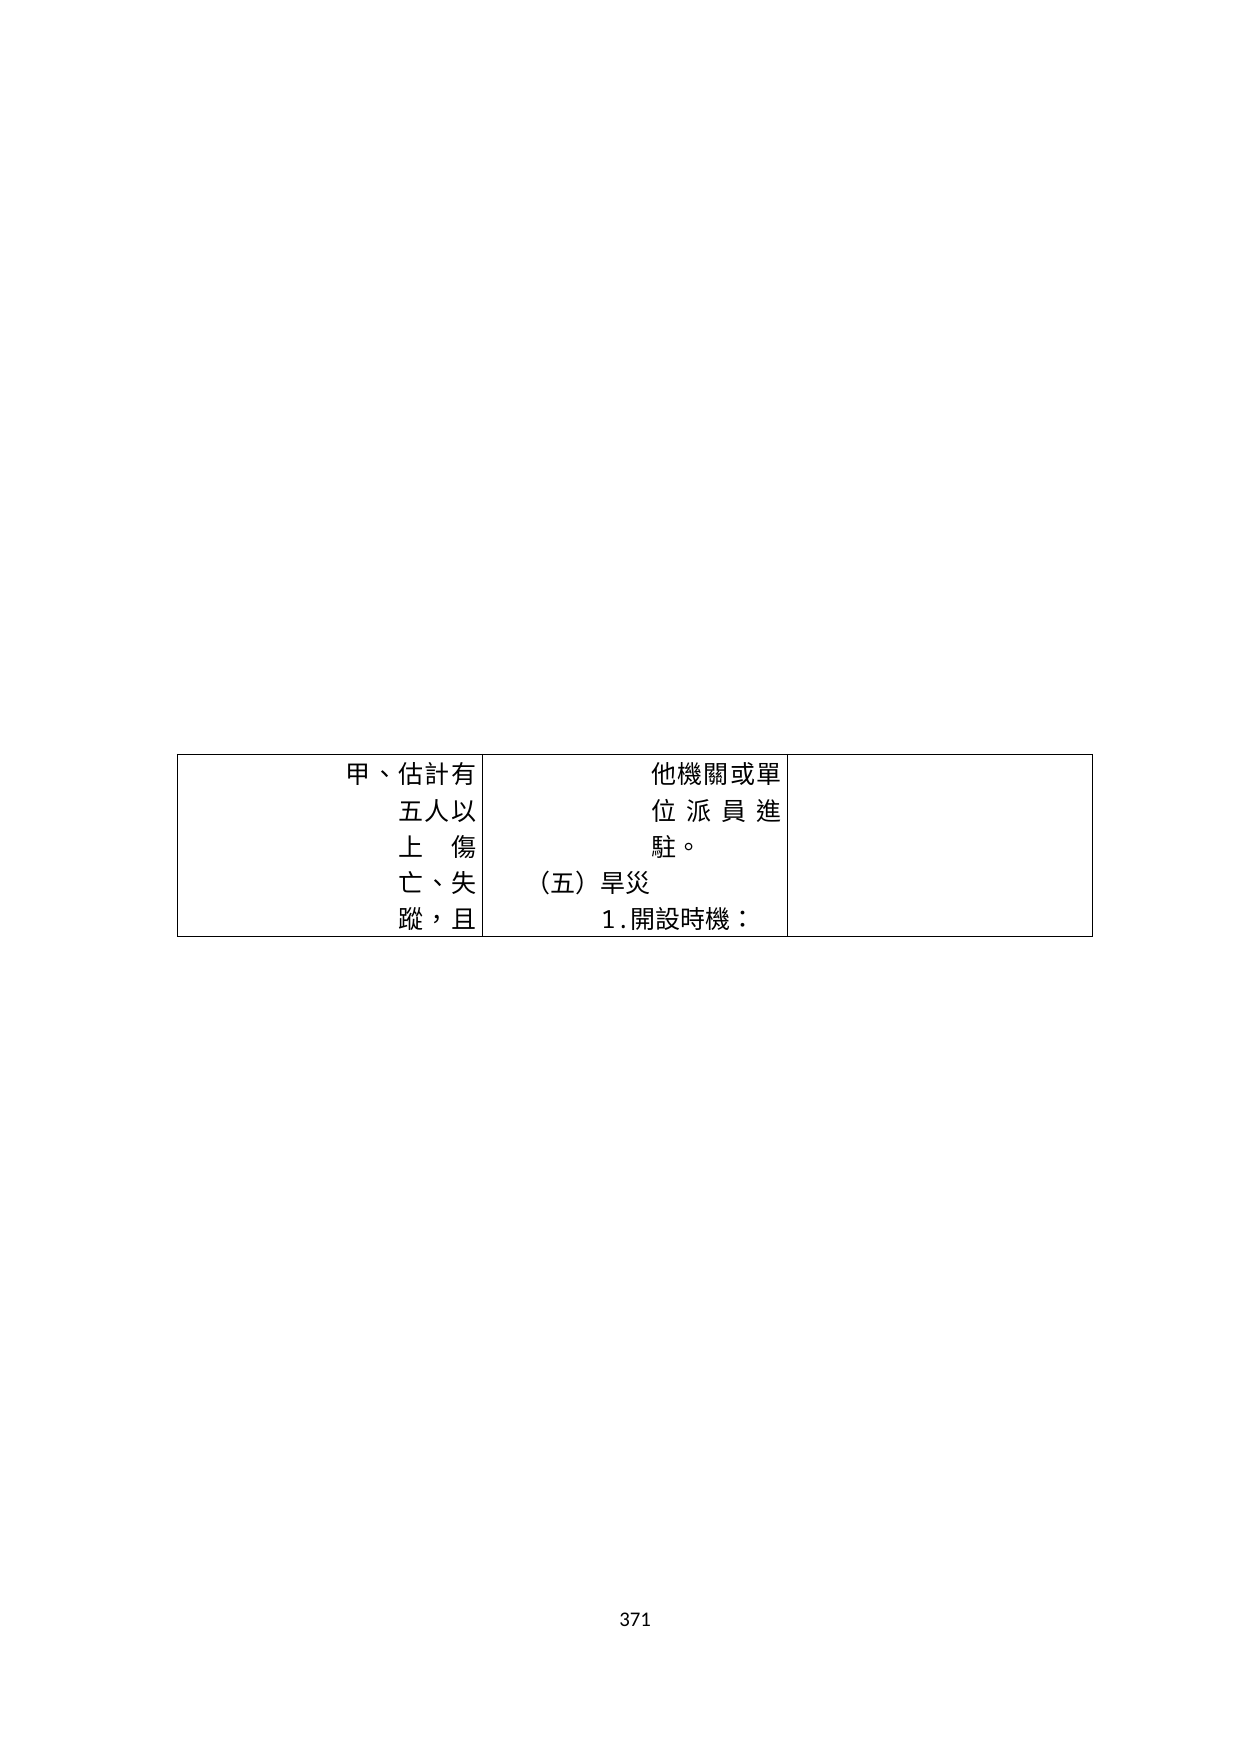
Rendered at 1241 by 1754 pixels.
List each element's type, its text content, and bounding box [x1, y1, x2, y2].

table_cell 他機關或單位派員進駐。 （五）旱災 1.開設時機： [483, 755, 787, 936]
table_cell [788, 755, 1092, 936]
table_cell 甲、估計有五人以上傷亡、失蹤，且 [178, 755, 482, 936]
